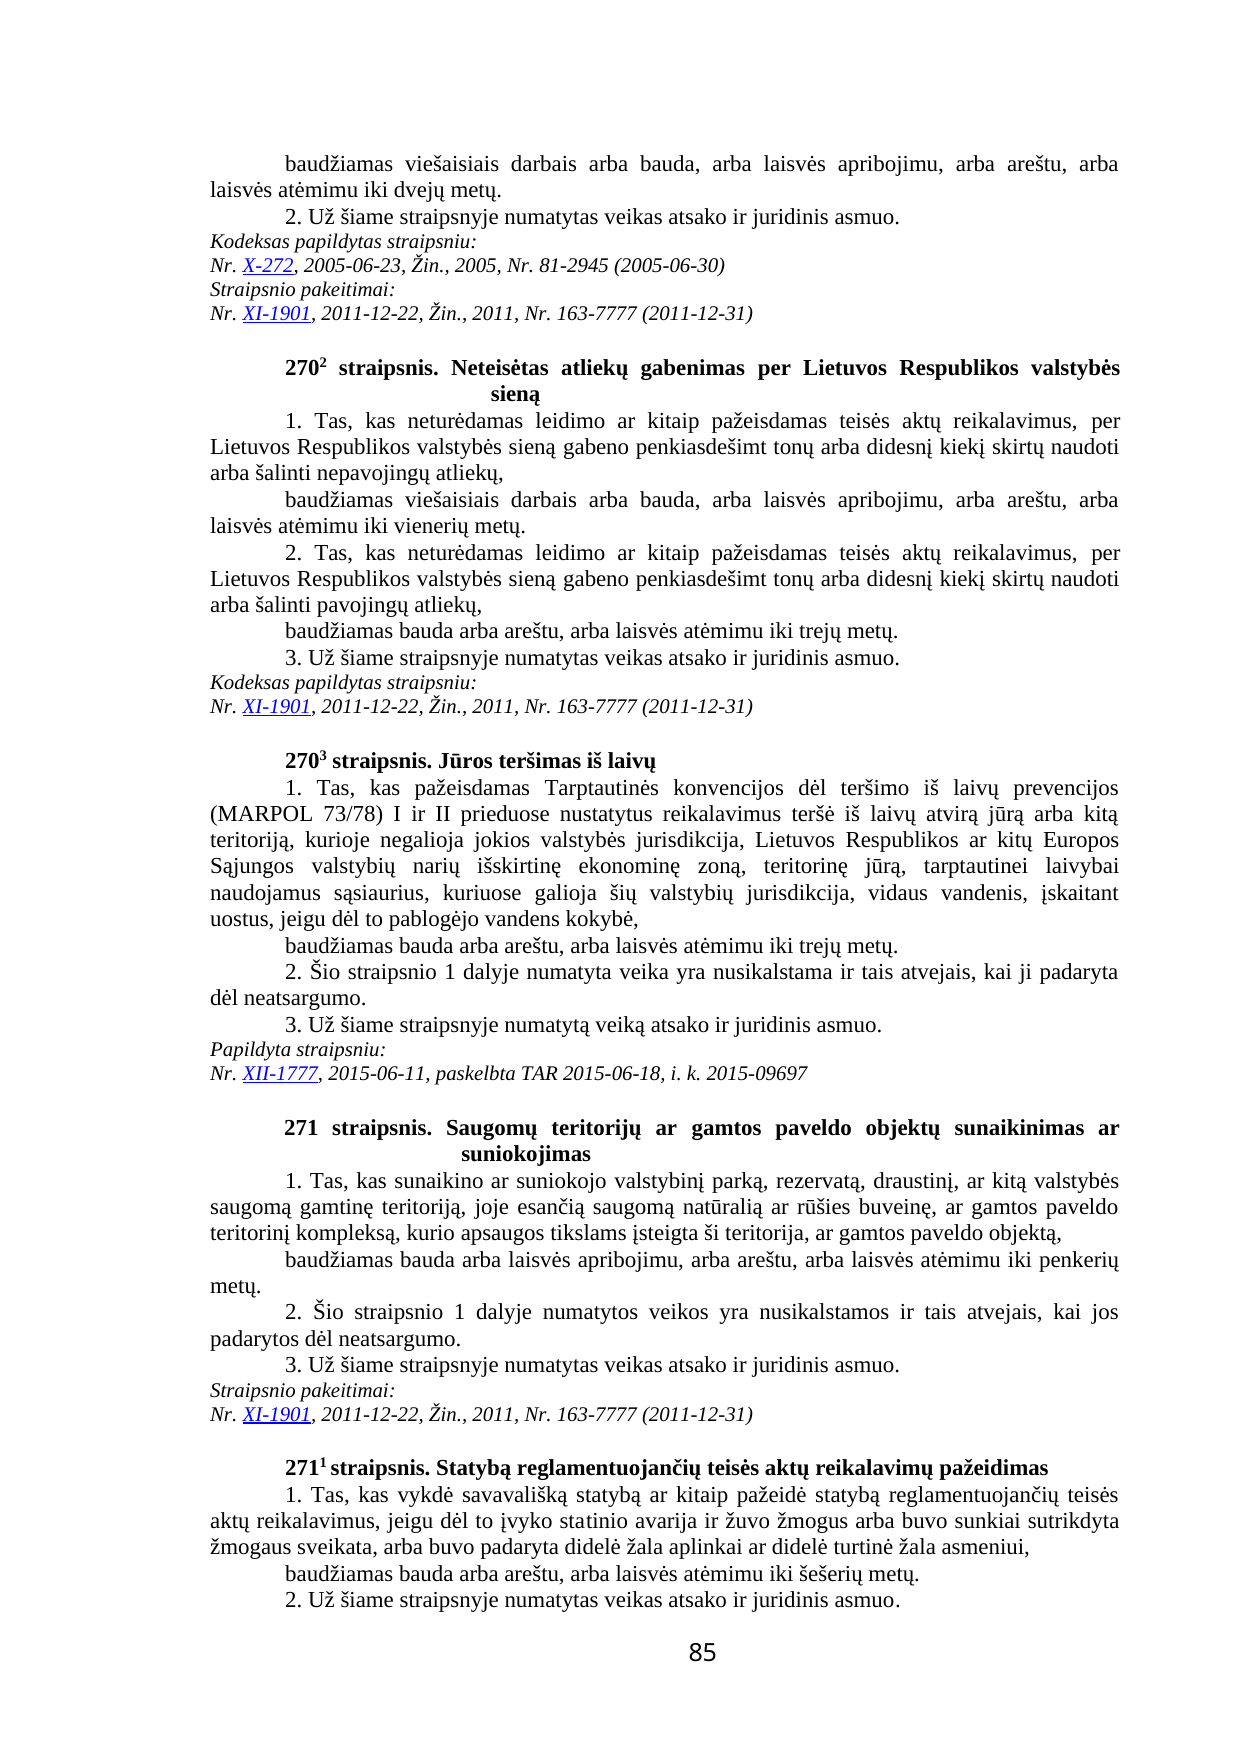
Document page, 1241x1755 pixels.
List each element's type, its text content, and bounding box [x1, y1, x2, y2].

text Straipsnio pakeitimai: [210, 277, 1120, 301]
text 2. Už šiame straipsnyje numatytas veikas atsako ir juridinis asmuo. [210, 1586, 1120, 1612]
text Kodeksas papildytas straipsniu: [210, 229, 1120, 253]
text 2711 straipsnis. Statybą reglamentuojančių teisės aktų reikalavimų pažeidimas [285, 1454, 1120, 1481]
text 2702 straipsnis. Neteisėtas atliekų gabenimas per Lietuvos Respublikos valstybės sieną [285, 354, 1120, 407]
text 2. Šio straipsnio 1 dalyje numatyta veika yra nusikalstama ir tais atvejais, kai ji padaryta dėl neatsargumo. [210, 958, 1120, 1011]
text 1. Tas, kas sunaikino ar suniokojo valstybinį parką, rezervatą, draustinį, ar kitą valstybės saugomą gamtinę teritoriją, joje esančią saugomą natūralią ar rūšies buveinę, ar gamtos paveldo teritorinį kompleksą, kurio apsaugos tikslams įsteigta ši teritorija, ar gamtos paveldo objektą, [210, 1167, 1120, 1246]
text 271 straipsnis. Saugomų teritorijų ar gamtos paveldo objektų sunaikinimas ar suniokojimas [284, 1114, 1120, 1167]
text baudžiamas bauda arba areštu, arba laisvės atėmimu iki šešerių metų. [210, 1560, 1120, 1586]
text 2703 straipsnis. Jūros teršimas iš laivų [210, 747, 1120, 773]
text 2. Šio straipsnio 1 dalyje numatytos veikos yra nusikalstamos ir tais atvejais, kai jos padarytos dėl neatsargumo. [210, 1298, 1120, 1351]
text baudžiamas viešaisiais darbais arba bauda, arba laisvės apribojimu, arba areštu, arba laisvės atėmimu iki dvejų metų. [210, 150, 1120, 203]
text Papildyta straipsniu: [210, 1037, 1120, 1061]
text 3. Už šiame straipsnyje numatytas veikas atsako ir juridinis asmuo. [210, 1351, 1120, 1377]
text baudžiamas bauda arba areštu, arba laisvės atėmimu iki trejų metų. [210, 618, 1120, 644]
text Kodeksas papildytas straipsniu: [210, 670, 1120, 694]
text 2. Tas, kas neturėdamas leidimo ar kitaip pažeisdamas teisės aktų reikalavimus, per Lietuvos Respublikos valstybės sieną gabeno penkiasdešimt tonų arba didesnį kiekį skirtų naudoti arba šalinti pavojingų atliekų, [210, 538, 1120, 618]
text Straipsnio pakeitimai: [210, 1377, 1120, 1402]
text baudžiamas viešaisiais darbais arba bauda, arba laisvės apribojimu, arba areštu, arba laisvės atėmimu iki vienerių metų. [210, 486, 1120, 538]
text Nr. XI-1901, 2011-12-22, Žin., 2011, Nr. 163-7777 (2011-12-31) [210, 694, 1120, 718]
text 2. Už šiame straipsnyje numatytas veikas atsako ir juridinis asmuo. [210, 203, 1120, 229]
text 1. Tas, kas pažeisdamas Tarptautinės konvencijos dėl teršimo iš laivų prevencijos (MARPOL 73/78) I ir II prieduose nustatytus reikalavimus teršė iš laivų atvirą jūrą arba kitą teritoriją, kurioje negalioja jokios valstybės jurisdikcija, Lietuvos Respublikos ar kitų Europos Sąjungos valstybių narių išskirtinę ekonominę zoną, teritorinę jūrą, tarptautinei laivybai naudojamus sąsiaurius, kuriuose galioja šių valstybių jurisdikcija, vidaus vandenis, įskaitant uostus, jeigu dėl to pablogėjo vandens kokybė, [210, 773, 1120, 932]
text baudžiamas bauda arba areštu, arba laisvės atėmimu iki trejų metų. [210, 932, 1120, 958]
text 1. Tas, kas neturėdamas leidimo ar kitaip pažeisdamas teisės aktų reikalavimus, per Lietuvos Respublikos valstybės sieną gabeno penkiasdešimt tonų arba didesnį kiekį skirtų naudoti arba šalinti nepavojingų atliekų, [210, 407, 1120, 486]
text Nr. XI-1901, 2011-12-22, Žin., 2011, Nr. 163-7777 (2011-12-31) [210, 301, 1120, 325]
text Nr. XII-1777, 2015-06-11, paskelbta TAR 2015-06-18, i. k. 2015-09697 [210, 1061, 1120, 1085]
text Nr. X-272, 2005-06-23, Žin., 2005, Nr. 81-2945 (2005-06-30) [210, 253, 1120, 277]
text baudžiamas bauda arba laisvės apribojimu, arba areštu, arba laisvės atėmimu iki penkerių metų. [210, 1246, 1120, 1298]
text 3. Už šiame straipsnyje numatytas veikas atsako ir juridinis asmuo. [210, 644, 1120, 670]
text Nr. XI-1901, 2011-12-22, Žin., 2011, Nr. 163-7777 (2011-12-31) [210, 1402, 1120, 1426]
text 3. Už šiame straipsnyje numatytą veiką atsako ir juridinis asmuo. [210, 1011, 1120, 1037]
text 1. Tas, kas vykdė savavališką statybą ar kitaip pažeidė statybą reglamentuojančių teisės aktų reikalavimus, jeigu dėl to įvyko statinio avarija ir žuvo žmogus arba buvo sunkiai sutrikdyta žmogaus sveikata, arba buvo padaryta didelė žala aplinkai ar didelė turtinė žala asmeniui, [210, 1481, 1120, 1560]
